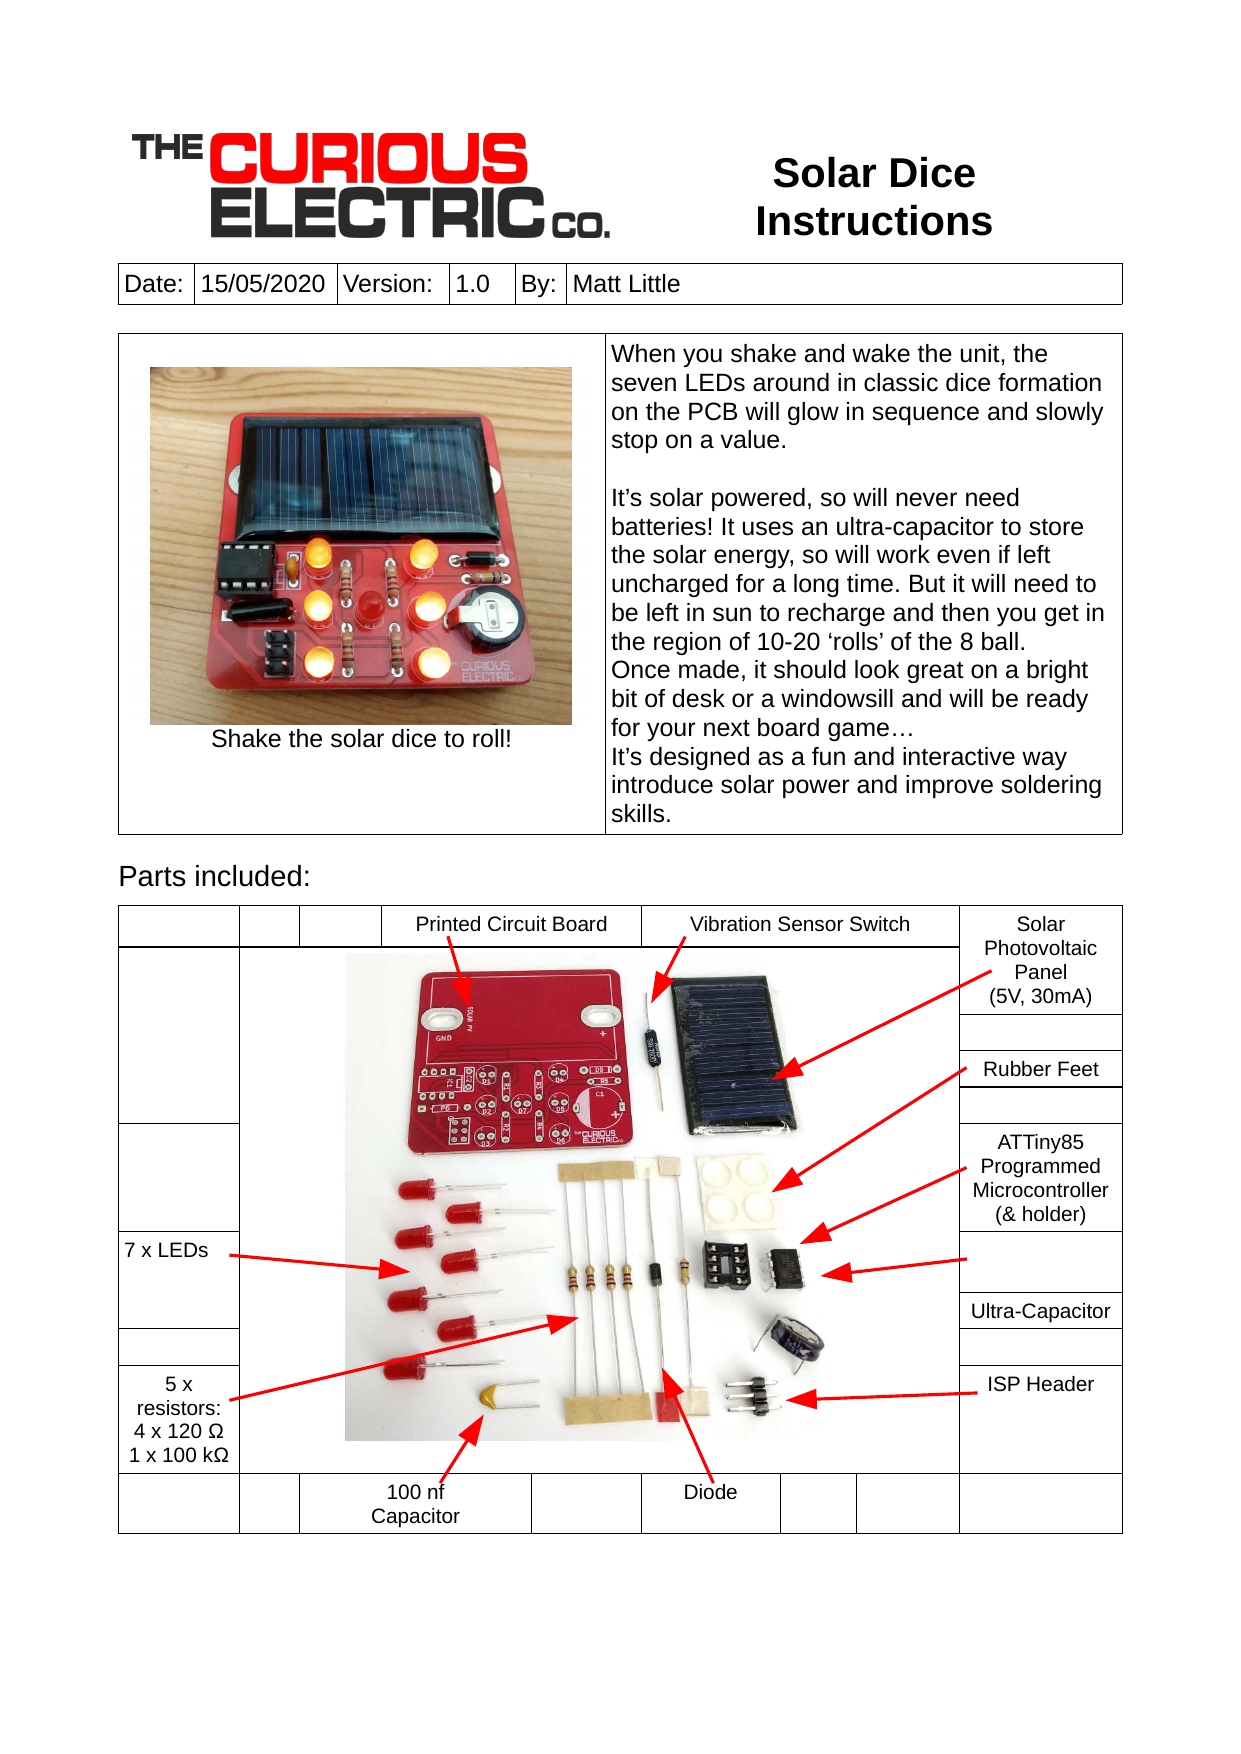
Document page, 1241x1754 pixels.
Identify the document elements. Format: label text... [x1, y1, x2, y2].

table_header By: [516, 264, 566, 304]
table_cell Ultra-Capacitor [960, 1293, 1122, 1328]
table_cell [240, 1258, 274, 1395]
table_cell [960, 1088, 1122, 1123]
table_cell [680, 948, 959, 1001]
table_cell [532, 1474, 641, 1533]
table_cell [960, 1329, 1122, 1364]
table_cell [925, 1075, 959, 1184]
picture [132, 133, 610, 238]
table_cell [119, 1474, 239, 1533]
table_header Solar Dice Instructions [626, 118, 1123, 263]
table_cell [960, 1015, 1122, 1050]
table_header [240, 906, 299, 946]
table_header 1.0 [450, 264, 515, 304]
table_cell Rubber Feet [960, 1051, 1122, 1086]
table_cell [119, 948, 239, 1123]
table_cell [240, 1392, 464, 1473]
table_header Date: [119, 264, 194, 304]
table_header [118, 118, 626, 263]
table_header Shake the solar dice to roll! [119, 334, 605, 834]
table_cell [454, 948, 677, 953]
table_cell [119, 1124, 239, 1231]
table_cell [925, 1262, 959, 1393]
table_cell [960, 1232, 1122, 1292]
table_cell [781, 1474, 856, 1533]
table_header Vibration Sensor Switch [642, 906, 959, 946]
table_cell [925, 1174, 959, 1262]
table_header When you shake and wake the unit, the seven LEDs around in classic dice formation on the PCB will glow in sequence and slowly stop on a value. It’s solar powered, so will never need batteries! It uses an ultra-capacitor to store the solar energy, so will work even if left uncharged for a long time. But it will need to be left in sun to recharge and then you get in the region of 10-20 ‘rolls’ of the 8 ball. Once made, it should look great on a bright bit of desk or a windowsill and will be ready for your next board game… It’s designed as a fun and interactive way introduce solar power and improve soldering skills. [606, 334, 1122, 834]
table_header Version: [338, 264, 449, 304]
picture [124, 367, 600, 725]
table_cell [240, 1474, 299, 1533]
table_header Printed Circuit Board [382, 906, 641, 946]
table_header [300, 906, 381, 946]
table_header Solar Photovoltaic Panel (5V, 30mA) [960, 906, 1122, 1013]
table_cell [450, 1441, 706, 1473]
table_cell [119, 1329, 239, 1364]
table_cell 100 nf Capacitor [300, 1474, 531, 1533]
table_cell [857, 1474, 959, 1533]
table_cell Diode [642, 1474, 780, 1533]
table_cell 7 x LEDs [119, 1232, 239, 1328]
table_cell [697, 1396, 959, 1473]
table_header 15/05/2020 [195, 264, 337, 304]
table_cell ATTiny85 Programmed Microcontroller (& holder) [960, 1124, 1122, 1231]
table_cell ISP Header [960, 1366, 1122, 1473]
table_cell 5 x resistors: 4 x 120 Ω 1 x 100 kΩ [119, 1366, 239, 1473]
table_header Matt Little [567, 264, 1122, 304]
table_header [119, 906, 239, 946]
table_cell [960, 1474, 1122, 1533]
subtitle Parts included: [118, 859, 1122, 893]
table_cell [925, 990, 959, 1091]
table_cell [240, 948, 451, 1257]
picture [274, 953, 925, 1441]
